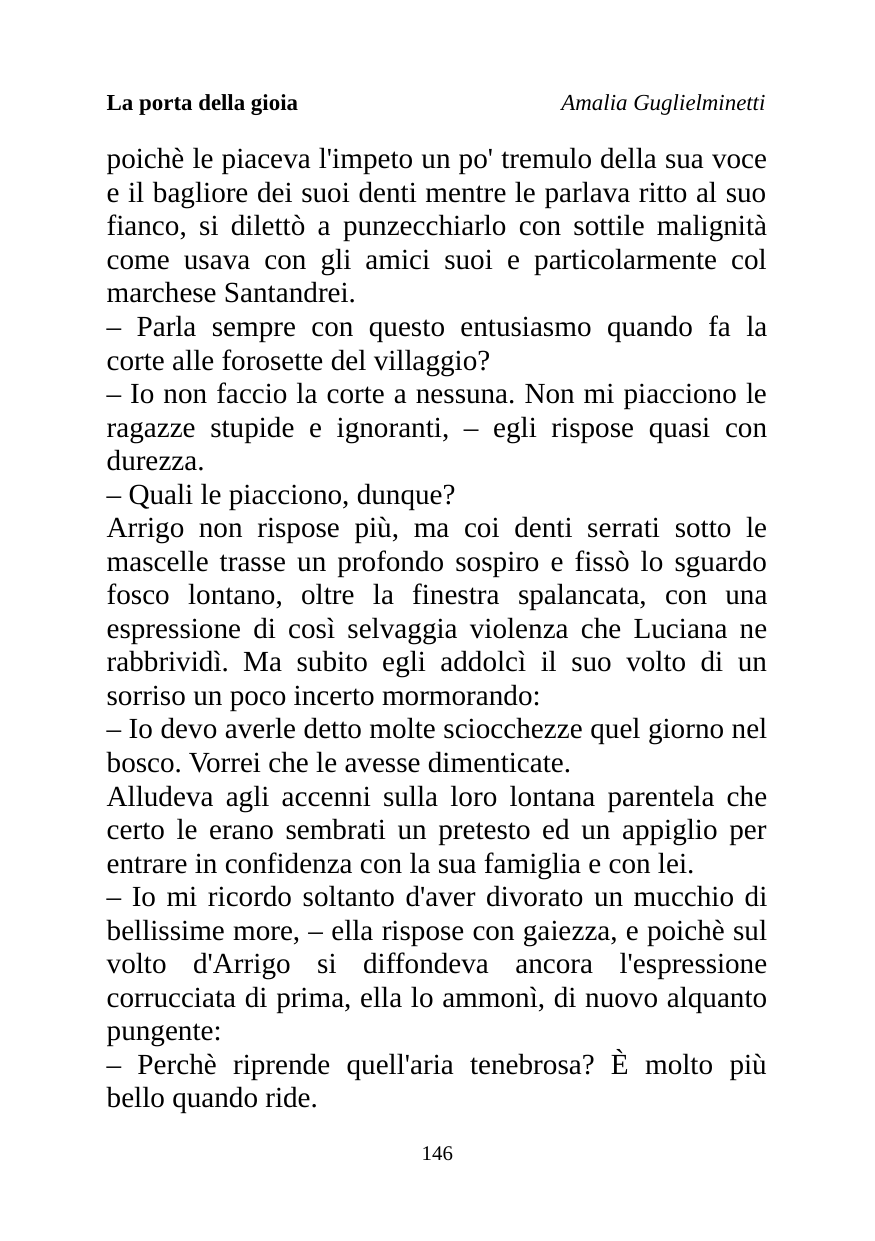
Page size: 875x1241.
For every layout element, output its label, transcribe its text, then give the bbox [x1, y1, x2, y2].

text – Parla sempre con questo entusiasmo quando fa la corte alle forosette del villaggio? [106, 309, 768, 376]
text – Io mi ricordo soltanto d'aver divorato un mucchio di bellissime more, – ella rispose con gaiezza, e poichè sul volto d'Arrigo si diffondeva ancora l'espressione corrucciata di prima, ella lo ammonì, di nuovo alquanto pungente: [106, 879, 768, 1047]
text – Io non faccio la corte a nessuna. Non mi piacciono le ragazze stupide e ignoranti, – egli rispose quasi con durezza. [106, 376, 768, 477]
text – Perchè riprende quell'aria tenebrosa? È molto più bello quando ride. [106, 1047, 768, 1114]
text Arrigo non rispose più, ma coi denti serrati sotto le mascelle trasse un profondo sospiro e fissò lo sguardo fosco lontano, oltre la finestra spalancata, con una espressione di così selvaggia violenza che Luciana ne rabbrividì. Ma subito egli addolcì il suo volto di un sorriso un poco incerto mormorando: [106, 510, 768, 712]
text – Quali le piacciono, dunque? [106, 477, 768, 510]
text – Io devo averle detto molte sciocchezze quel giorno nel bosco. Vorrei che le avesse dimenticate. [106, 712, 768, 779]
text poichè le piaceva l'impeto un po' tremulo della sua voce e il bagliore dei suoi denti mentre le parlava ritto al suo fianco, si dilettò a punzecchiarlo con sottile malignità come usava con gli amici suoi e particolarmente col marchese Santandrei. [106, 141, 768, 309]
text Alludeva agli accenni sulla loro lontana parentela che certo le erano sembrati un pretesto ed un appiglio per entrare in confidenza con la sua famiglia e con lei. [106, 779, 768, 879]
